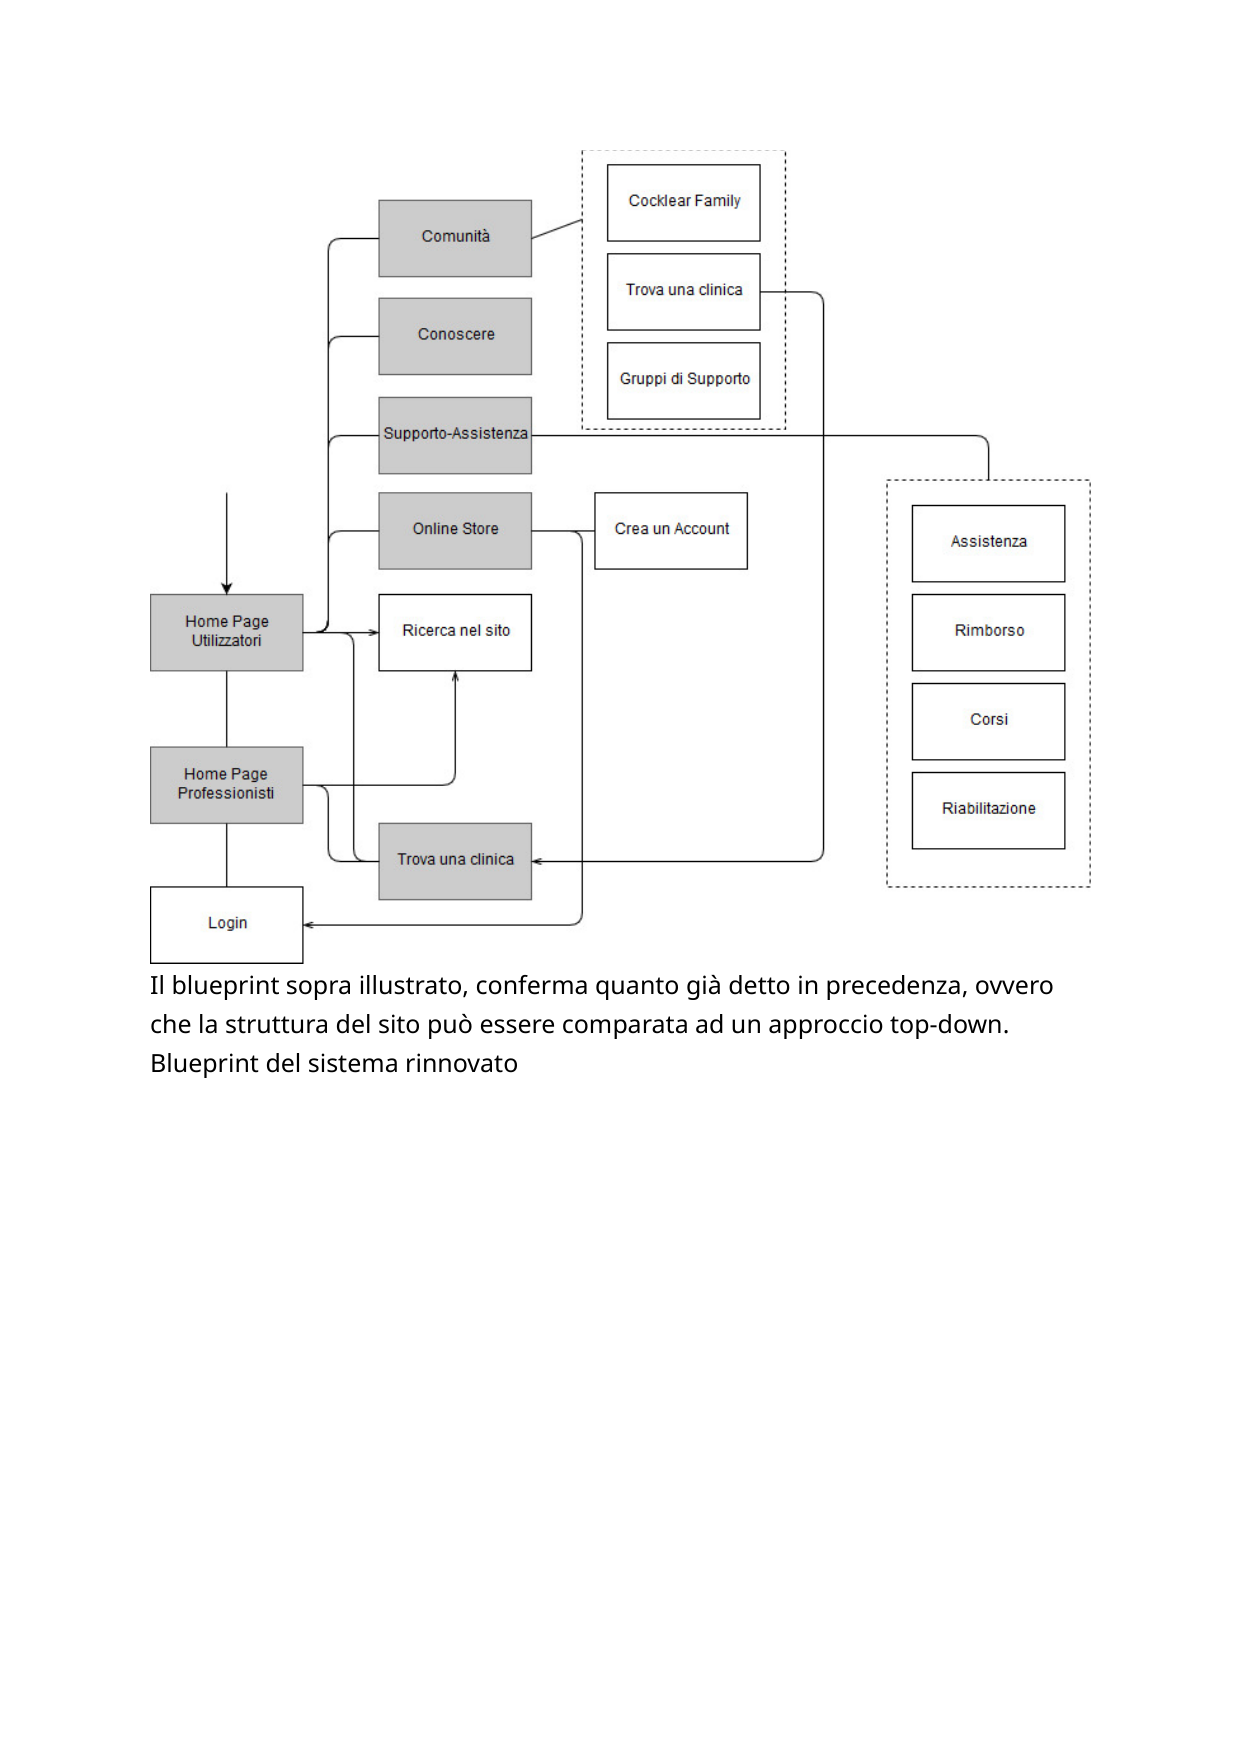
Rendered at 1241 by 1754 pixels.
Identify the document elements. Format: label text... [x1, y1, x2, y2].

text Blueprint del sistema rinnovato [150, 1046, 1090, 1080]
text Il blueprint sopra illustrato, conferma quanto già detto in precedenza, ovvero che la struttura del sito può essere comparata ad un approccio top-down. [150, 967, 1090, 1041]
picture [150, 150, 1091, 964]
